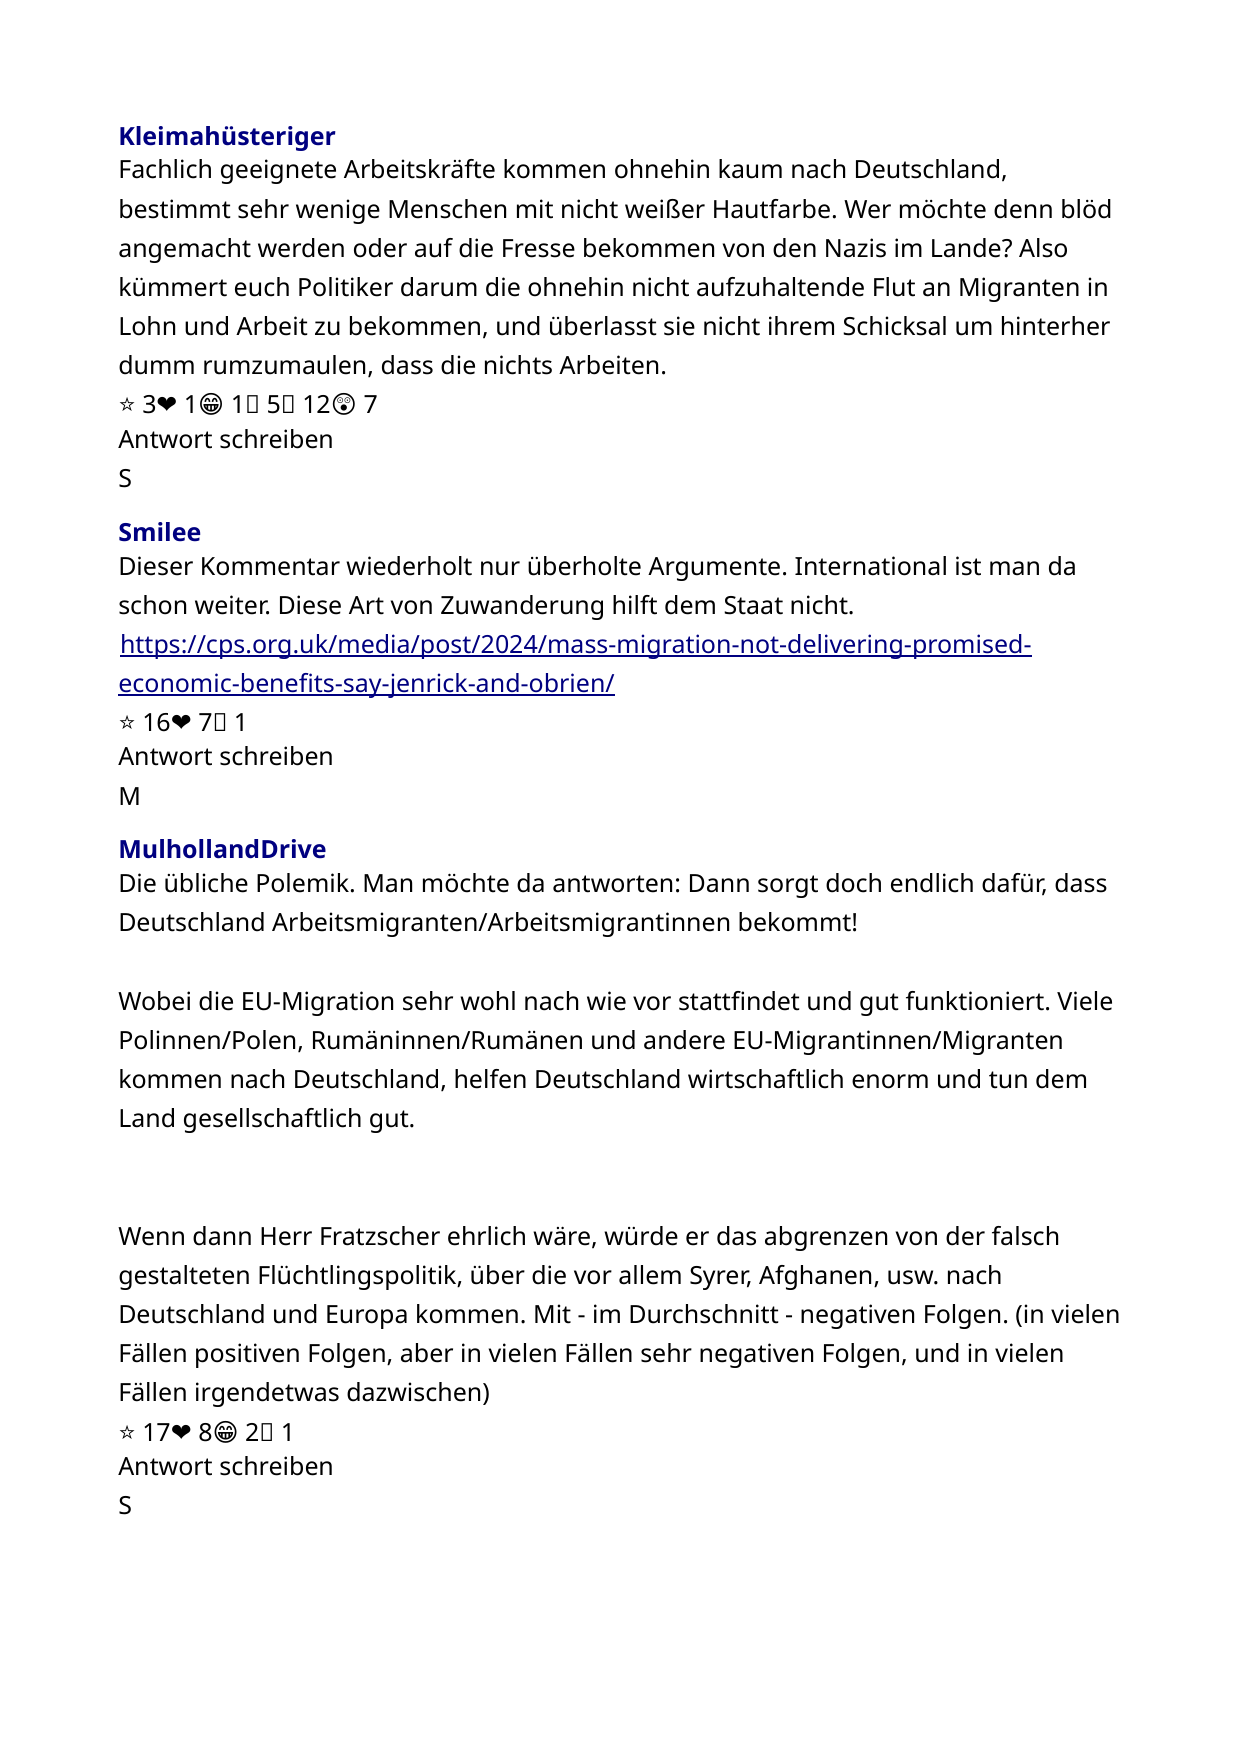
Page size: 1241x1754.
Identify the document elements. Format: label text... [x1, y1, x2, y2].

subtitle Smilee [118, 514, 1122, 548]
text Dieser Kommentar wiederholt nur überholte Argumente. International ist man da schon weiter. Diese Art von Zuwanderung hilft dem Staat nicht. [118, 548, 1122, 621]
text Antwort schreiben [118, 421, 1122, 455]
subtitle MulhollandDrive [118, 832, 1122, 866]
text https://cps.org.uk/media/post/2024/mass-migration-not-delivering-promised-economic-benefits-say-jenrick-and-obrien/ [118, 627, 1122, 700]
text Antwort schreiben [118, 1448, 1122, 1482]
text ⭐️ 16❤️ 7🤨 1 [118, 705, 1122, 739]
text Fachlich geeignete Arbeitskräfte kommen ohnehin kaum nach Deutschland, bestimmt sehr wenige Menschen mit nicht weißer Hautfarbe. Wer möchte denn blöd angemacht werden oder auf die Fresse bekommen von den Nazis im Lande? Also kümmert euch Politiker darum die ohnehin nicht aufzuhaltende Flut an Migranten in Lohn und Arbeit zu bekommen, und überlasst sie nicht ihrem Schicksal um hinterher dumm rumzumaulen, dass die nichts Arbeiten. [118, 152, 1122, 382]
text ⭐️ 17❤️ 8😁 2🤨 1 [118, 1414, 1122, 1448]
text M [118, 778, 1122, 812]
text S [118, 1487, 1122, 1522]
text ⭐️ 3❤️ 1😁 1🙁 5🤨 12😲 7 [118, 387, 1122, 421]
text S [118, 460, 1122, 494]
text Die übliche Polemik. Man möchte da antworten: Dann sorgt doch endlich dafür, dass Deutschland Arbeitsmigranten/Arbeitsmigrantinnen bekommt! Wobei die EU-Migration sehr wohl nach wie vor stattfindet und gut funktioniert. Viele Polinnen/Polen, Rumäninnen/Rumänen und andere EU-Migrantinnen/Migranten kommen nach Deutschland, helfen Deutschland wirtschaftlich enorm und tun dem Land gesellschaftlich gut. Wenn dann Herr Fratzscher ehrlich wäre, würde er das abgrenzen von der falsch gestalteten Flüchtlingspolitik, über die vor allem Syrer, Afghanen, usw. nach Deutschland und Europa kommen. Mit - im Durchschnitt - negativen Folgen. (in vielen Fällen positiven Folgen, aber in vielen Fällen sehr negativen Folgen, und in vielen Fällen irgendetwas dazwischen) [118, 866, 1122, 1409]
subtitle Kleimahüsteriger [118, 118, 1122, 152]
text Antwort schreiben [118, 739, 1122, 773]
